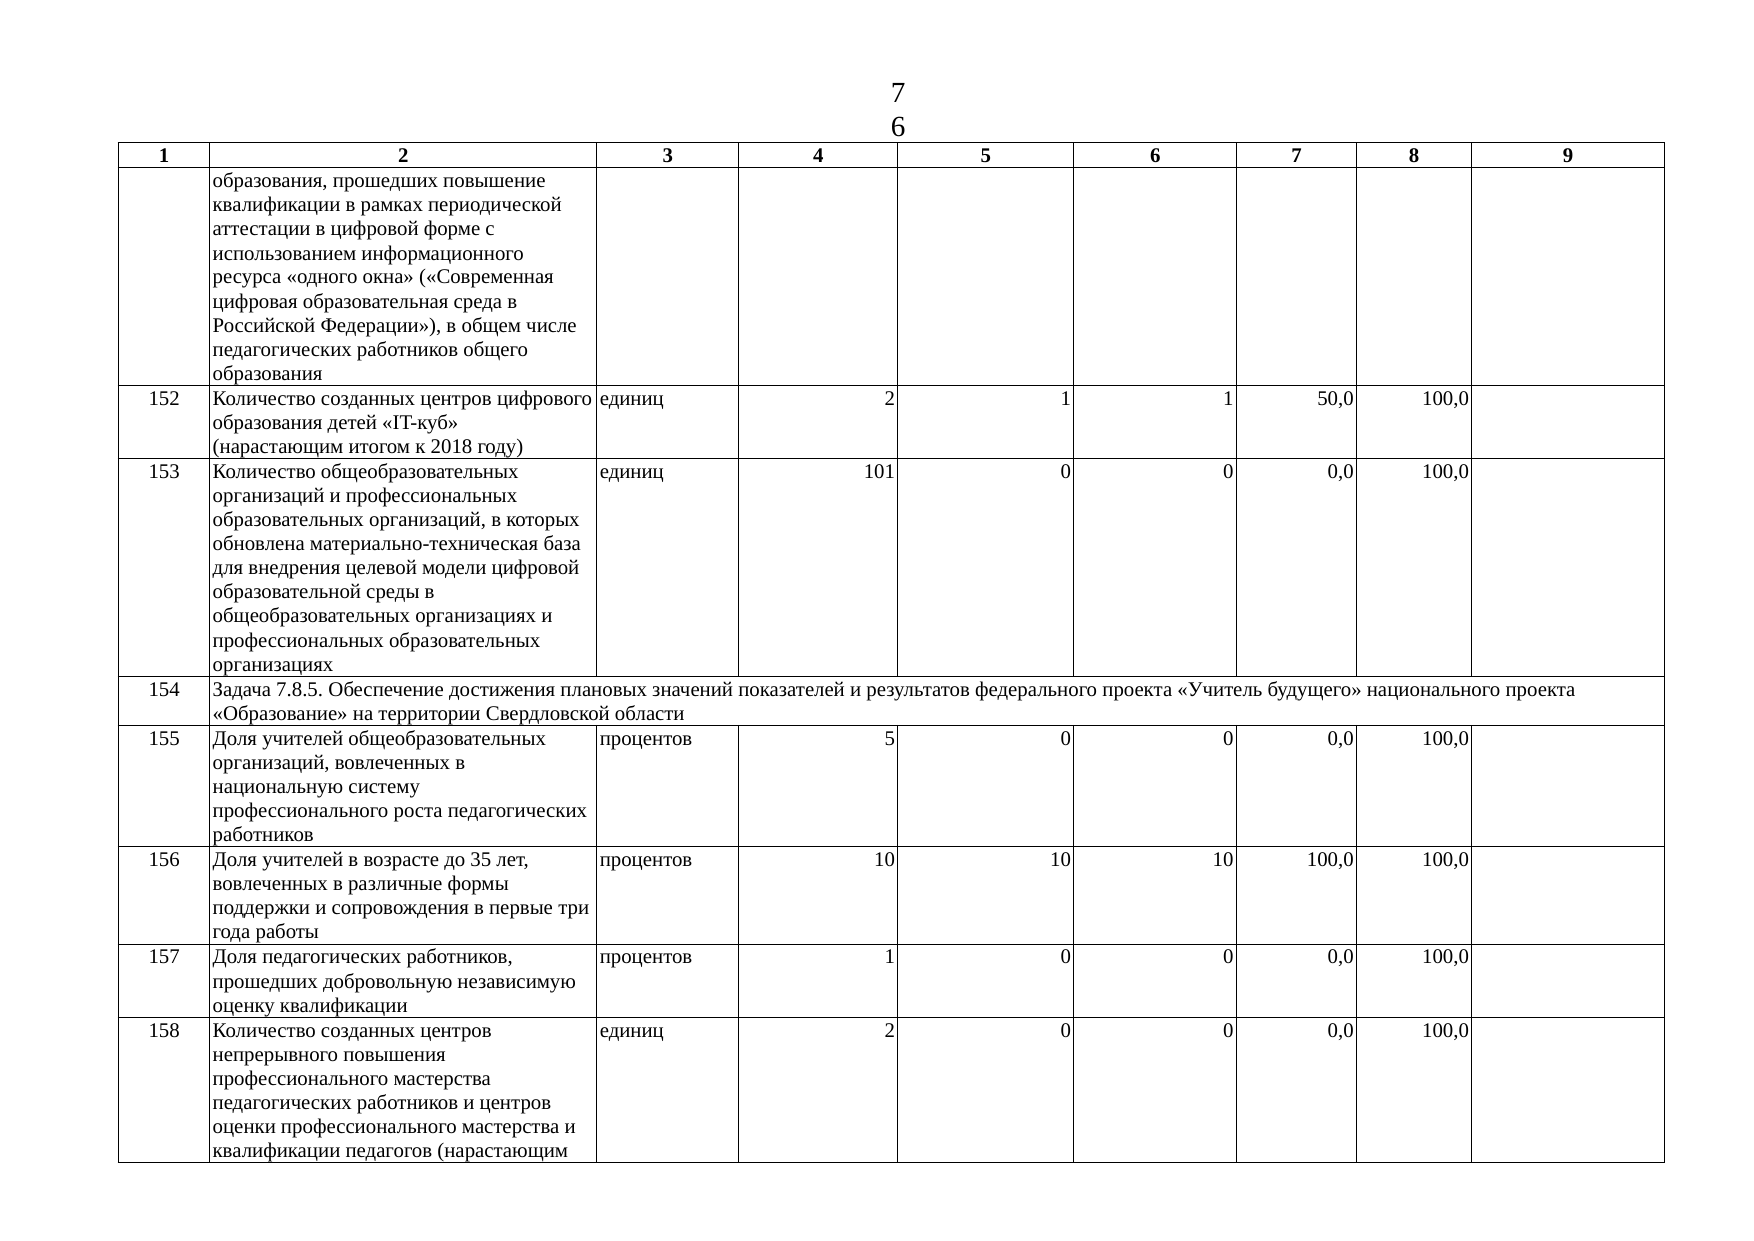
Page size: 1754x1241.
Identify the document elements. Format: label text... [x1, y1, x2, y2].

table_cell [1237, 168, 1356, 385]
table_cell 10 [1074, 847, 1236, 943]
table_cell 1 [1074, 386, 1236, 458]
table_cell 100,0 [1357, 459, 1471, 676]
table_cell 153 [119, 459, 209, 676]
table_cell 0 [898, 945, 1073, 1017]
table_cell Задача 7.8.5. Обеспечение достижения плановых значений показателей и результатов федерального проекта «Учитель будущего» национального проекта «Образование» на территории Свердловской области [210, 677, 1664, 725]
table_cell 5 [739, 726, 897, 846]
table_cell 0 [1074, 459, 1236, 676]
table_cell 156 [119, 847, 209, 943]
table_cell 100,0 [1357, 386, 1471, 458]
table_cell [1357, 168, 1471, 385]
table_cell [119, 168, 209, 385]
table_header 5 [898, 143, 1073, 167]
table_cell 0 [898, 726, 1073, 846]
table_cell Количество общеобразовательных организаций и профессиональных образовательных организаций, в которых обновлена материально-техническая база для внедрения целевой модели цифровой образовательной среды в общеобразовательных организациях и профессиональных образовательных организациях [210, 459, 596, 676]
table_cell 0 [1074, 1018, 1236, 1162]
table_cell 0,0 [1237, 459, 1356, 676]
table_cell 50,0 [1237, 386, 1356, 458]
table_cell процентов [597, 726, 738, 846]
table_cell 100,0 [1357, 726, 1471, 846]
table_cell 100,0 [1237, 847, 1356, 943]
table_cell 154 [119, 677, 209, 725]
table_header 4 [739, 143, 897, 167]
table_cell Количество созданных центров непрерывного повышения профессионального мастерства педагогических работников и центров оценки профессионального мастерства и квалификации педагогов (нарастающим [210, 1018, 596, 1162]
table_cell Количество созданных центров цифрового образования детей «IT-куб» (нарастающим итогом к 2018 году) [210, 386, 596, 458]
table_header 2 [210, 143, 596, 167]
table_cell 0 [898, 1018, 1073, 1162]
table_cell 100,0 [1357, 945, 1471, 1017]
table_cell 0,0 [1237, 1018, 1356, 1162]
table_cell [1074, 168, 1236, 385]
table_cell Доля педагогических работников, прошедших добровольную независимую оценку квалификации [210, 945, 596, 1017]
table_cell единиц [597, 459, 738, 676]
table_cell 1 [898, 386, 1073, 458]
table_cell [1472, 847, 1664, 943]
table_cell [898, 168, 1073, 385]
table_cell 158 [119, 1018, 209, 1162]
table_cell [597, 168, 738, 385]
table_cell 2 [739, 1018, 897, 1162]
table_cell 1 [739, 945, 897, 1017]
table_cell 2 [739, 386, 897, 458]
table_cell единиц [597, 386, 738, 458]
table_cell [1472, 459, 1664, 676]
table_cell [1472, 168, 1664, 385]
table_header 8 [1357, 143, 1471, 167]
table_cell 101 [739, 459, 897, 676]
table_cell процентов [597, 945, 738, 1017]
table_header 1 [119, 143, 209, 167]
table_cell образования, прошедших повышение квалификации в рамках периодической аттестации в цифровой форме с использованием информационного ресурса «одного окна» («Современная цифровая образовательная среда в Российской Федерации»), в общем числе педагогических работников общего образования [210, 168, 596, 385]
table_cell [739, 168, 897, 385]
table_cell 155 [119, 726, 209, 846]
table_header 7 [1237, 143, 1356, 167]
table_cell 10 [739, 847, 897, 943]
table_cell 100,0 [1357, 1018, 1471, 1162]
table_cell [1472, 726, 1664, 846]
table_header 3 [597, 143, 738, 167]
table_cell процентов [597, 847, 738, 943]
table_cell 0 [1074, 726, 1236, 846]
table_cell 0 [898, 459, 1073, 676]
table_cell Доля учителей в возрасте до 35 лет, вовлеченных в различные формы поддержки и сопровождения в первые три года работы [210, 847, 596, 943]
table_cell [1472, 945, 1664, 1017]
table_cell Доля учителей общеобразовательных организаций, вовлеченных в национальную систему профессионального роста педагогических работников [210, 726, 596, 846]
table_cell 10 [898, 847, 1073, 943]
table_header 9 [1472, 143, 1664, 167]
table_cell 0 [1074, 945, 1236, 1017]
table_cell [1472, 386, 1664, 458]
table_cell 100,0 [1357, 847, 1471, 943]
table_cell единиц [597, 1018, 738, 1162]
table_cell 157 [119, 945, 209, 1017]
table_cell [1472, 1018, 1664, 1162]
table_header 6 [1074, 143, 1236, 167]
table_cell 152 [119, 386, 209, 458]
table_cell 0,0 [1237, 945, 1356, 1017]
table_cell 0,0 [1237, 726, 1356, 846]
